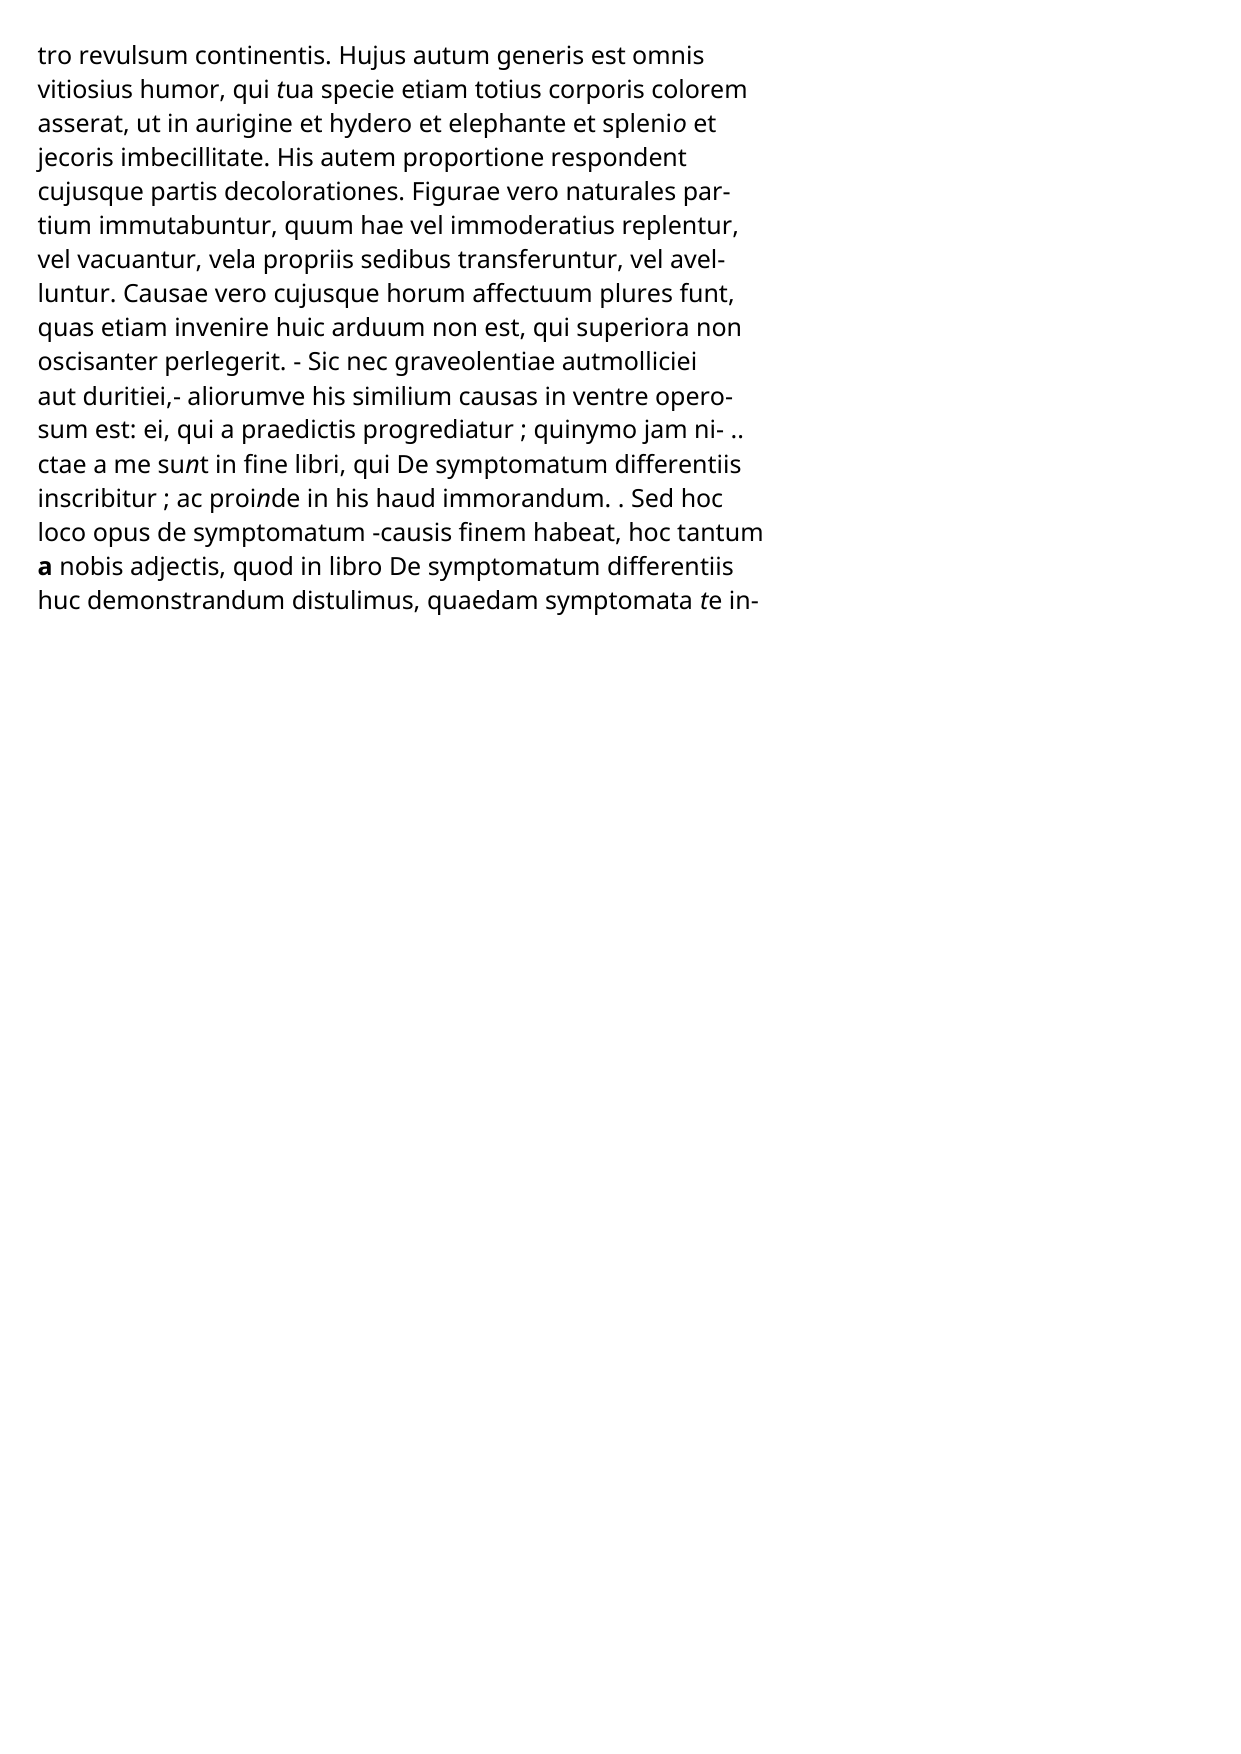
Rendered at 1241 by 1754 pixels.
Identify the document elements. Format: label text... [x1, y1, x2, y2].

text tro revulsum continentis. Hujus autum generis est omnis vitiosius humor, qui tua specie etiam totius corporis colorem asserat, ut in aurigine et hydero et elephante et splenio et jecoris imbecillitate. His autem proportione respondent cujusque partis decolorationes. Figurae vero naturales par- tium immutabuntur, quum hae vel immoderatius replentur, vel vacuantur, vela propriis sedibus transferuntur, vel avel- luntur. Causae vero cujusque horum affectuum plures funt, quas etiam invenire huic arduum non est, qui superiora non oscisanter perlegerit. - Sic nec graveolentiae autmolliciei aut duritiei,- aliorumve his similium causas in ventre opero- sum est: ei, qui a praedictis progrediatur ; quinymo jam ni- .. ctae a me sunt in fine libri, qui De symptomatum differentiis inscribitur ; ac proinde in his haud immorandum. . Sed hoc loco opus de symptomatum -causis finem habeat, hoc tantum a nobis adjectis, quod in libro De symptomatum differentiis huc demonstrandum distulimus, quaedam symptomata te in- [37, 37, 1203, 617]
